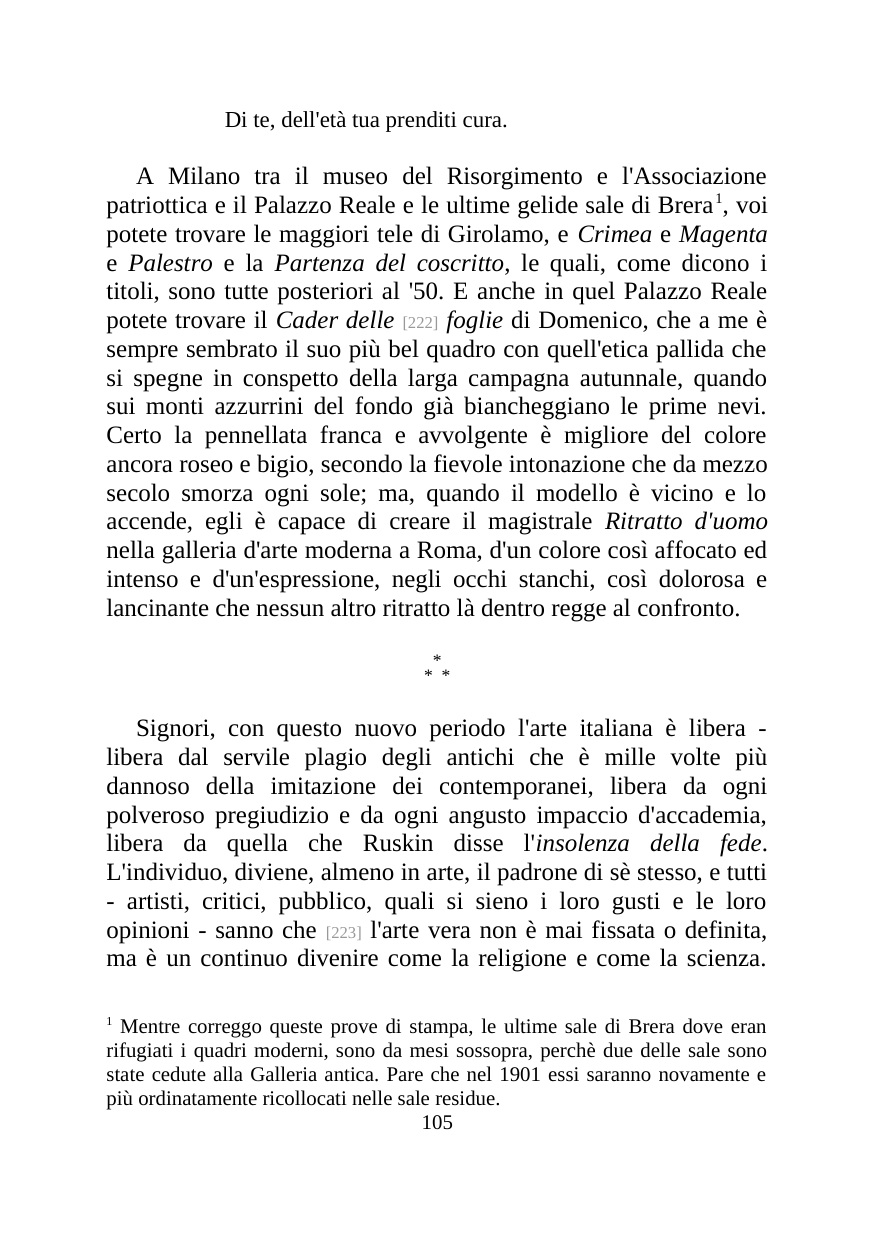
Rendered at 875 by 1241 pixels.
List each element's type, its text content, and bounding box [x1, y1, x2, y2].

text Signori, con questo nuovo periodo l'arte italiana è libera - libera dal servile plagio degli antichi che è mille volte più dannoso della imitazione dei contemporanei, libera da ogni polveroso pregiudizio e da ogni angusto impaccio d'accademia, libera da quella che Ruskin disse l'insolenza della fede. L'individuo, diviene, almeno in arte, il padrone di sè stesso, e tutti - artisti, critici, pubblico, quali si sieno i loro gusti e le loro opinioni - sanno che [223] l'arte vera non è mai fissata o definita, ma è un continuo divenire come la religione e come la scienza. [106, 713, 768, 972]
text A Milano tra il museo del Risorgimento e l'Associazione patriottica e il Palazzo Reale e le ultime gelide sale di Brera, voi potete trovare le maggiori tele di Girolamo, e Crimea e Magenta e Palestro e la Partenza del coscritto, le quali, come dicono i titoli, sono tutte posteriori al '50. E anche in quel Palazzo Reale potete trovare il Cader delle [222] foglie di Domenico, che a me è sempre sembrato il suo più bel quadro con quell'etica pallida che si spegne in conspetto della larga campagna autunnale, quando sui monti azzurrini del fondo già biancheggiano le prime nevi. Certo la pennellata franca e avvolgente è migliore del colore ancora roseo e bigio, secondo la fievole intonazione che da mezzo secolo smorza ogni sole; ma, quando il modello è vicino e lo accende, egli è capace di creare il magistrale Ritratto d'uomo nella galleria d'arte moderna a Roma, d'un colore così affocato ed intenso e d'un'espressione, negli occhi stanchi, così dolorosa e lancinante che nessun altro ritratto là dentro regge al confronto. [106, 161, 768, 621]
text Di te, dell'età tua prenditi cura. [195, 106, 768, 133]
text *** [106, 650, 768, 685]
text Mentre correggo queste prove di stampa, le ultime sale di Brera dove eran rifugiati i quadri moderni, sono da mesi sossopra, perchè due delle sale sono state cedute alla Galleria antica. Pare che nel 1901 essi saranno novamente e più ordinatamente ricollocati nelle sale residue. [106, 1014, 768, 1110]
